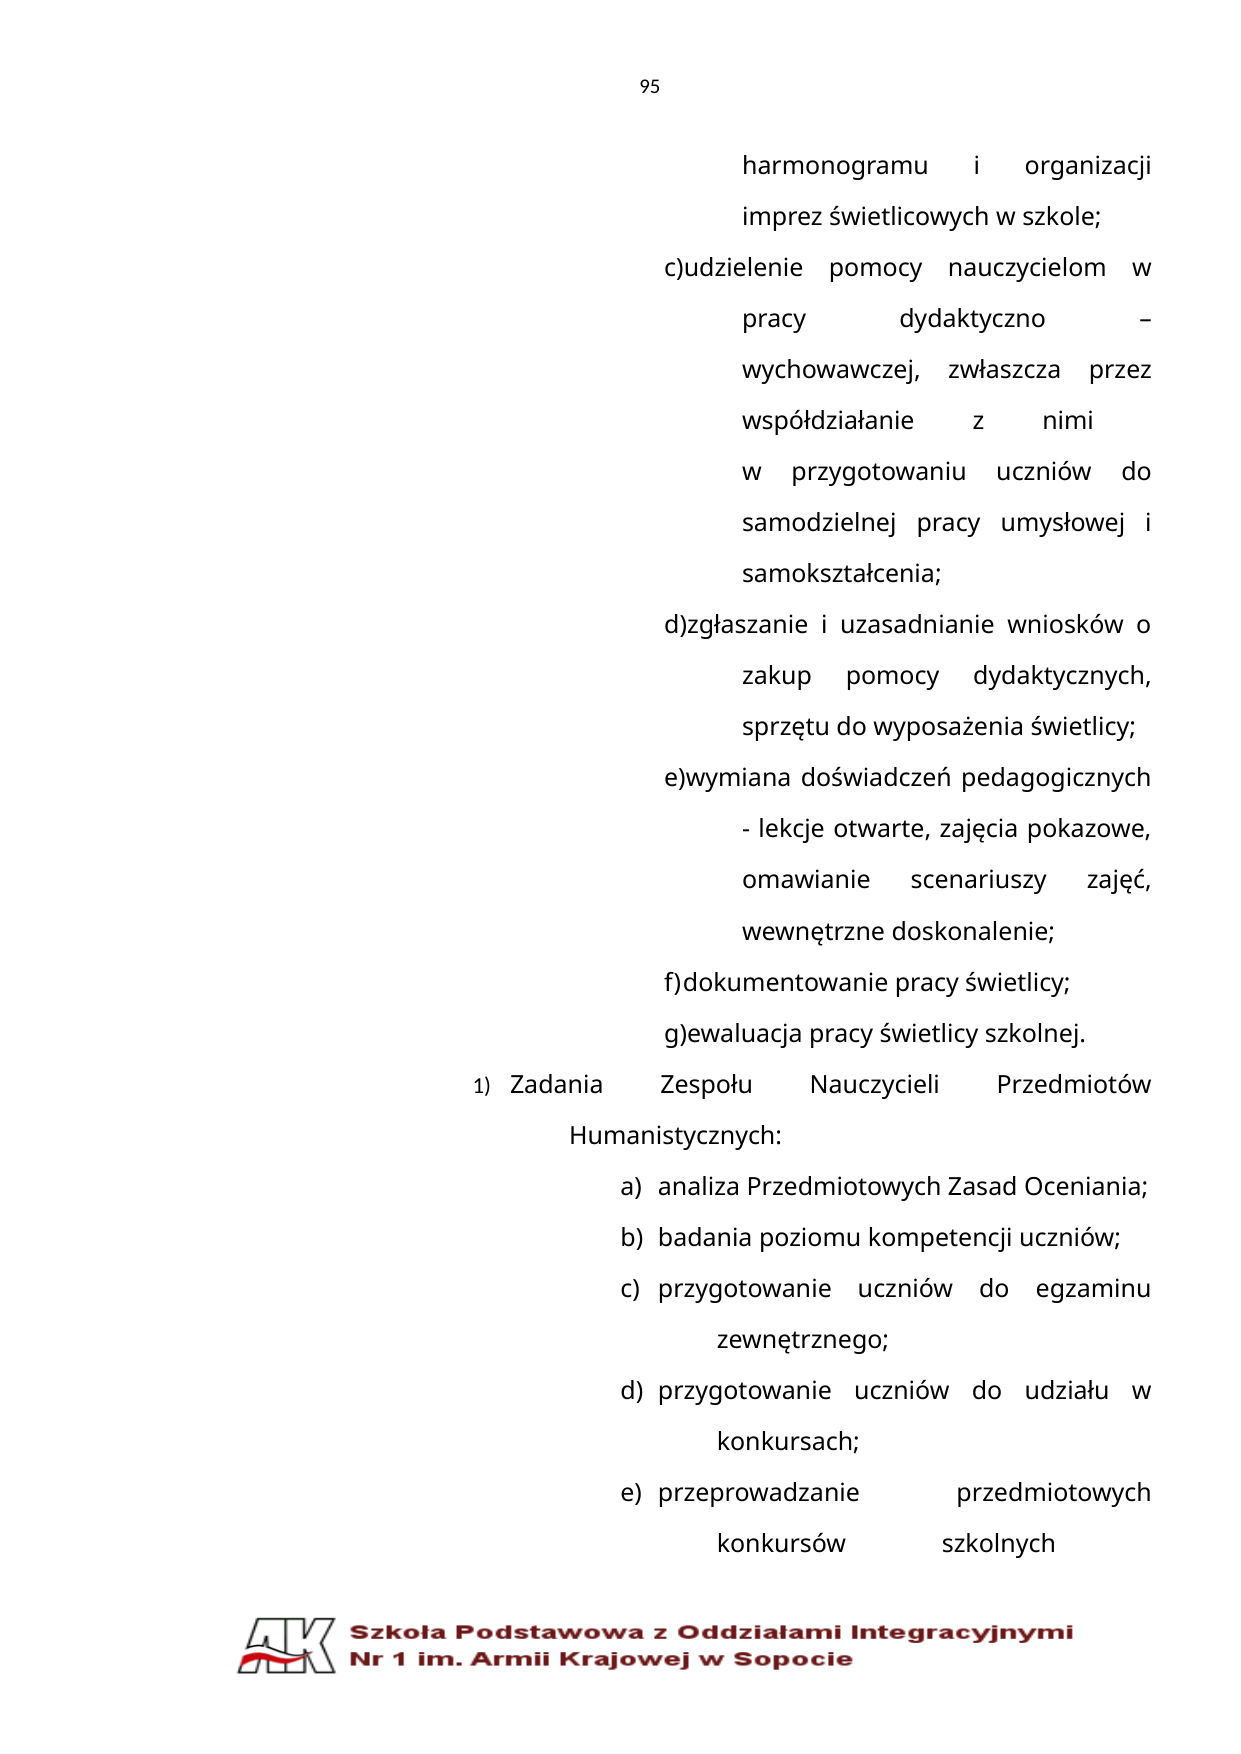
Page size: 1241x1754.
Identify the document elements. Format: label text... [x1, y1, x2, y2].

list analiza Przedmiotowych Zasad Oceniania; [620, 1168, 1152, 1202]
list dokumentowanie pracy świetlicy; [664, 964, 1152, 998]
list przygotowanie uczniów do egzaminu zewnętrznego; [620, 1271, 1152, 1356]
list Zadania Zespołu Nauczycieli Przedmiotów Humanistycznych: [472, 1066, 1152, 1151]
list badania poziomu kompetencji uczniów; [620, 1219, 1152, 1253]
list przeprowadzanie przedmiotowych konkursów szkolnych [620, 1475, 1152, 1560]
list udzielenie pomocy nauczycielom w pracy dydaktyczno – wychowawczej, zwłaszcza przez współdziałanie z nimi w przygotowaniu uczniów do samodzielnej pracy umysłowej i samokształcenia; [664, 250, 1152, 590]
list wymiana doświadczeń pedagogicznych - lekcje otwarte, zajęcia pokazowe, omawianie scenariuszy zajęć, wewnętrzne doskonalenie; [664, 760, 1152, 947]
picture [236, 1611, 1122, 1680]
list przygotowanie uczniów do udziału w konkursach; [620, 1373, 1152, 1458]
list ewaluacja pracy świetlicy szkolnej. [664, 1015, 1152, 1049]
list harmonogramu i organizacji imprez świetlicowych w szkole; [664, 148, 1152, 233]
list zgłaszanie i uzasadnianie wniosków o zakup pomocy dydaktycznych, sprzętu do wyposażenia świetlicy; [664, 607, 1152, 743]
